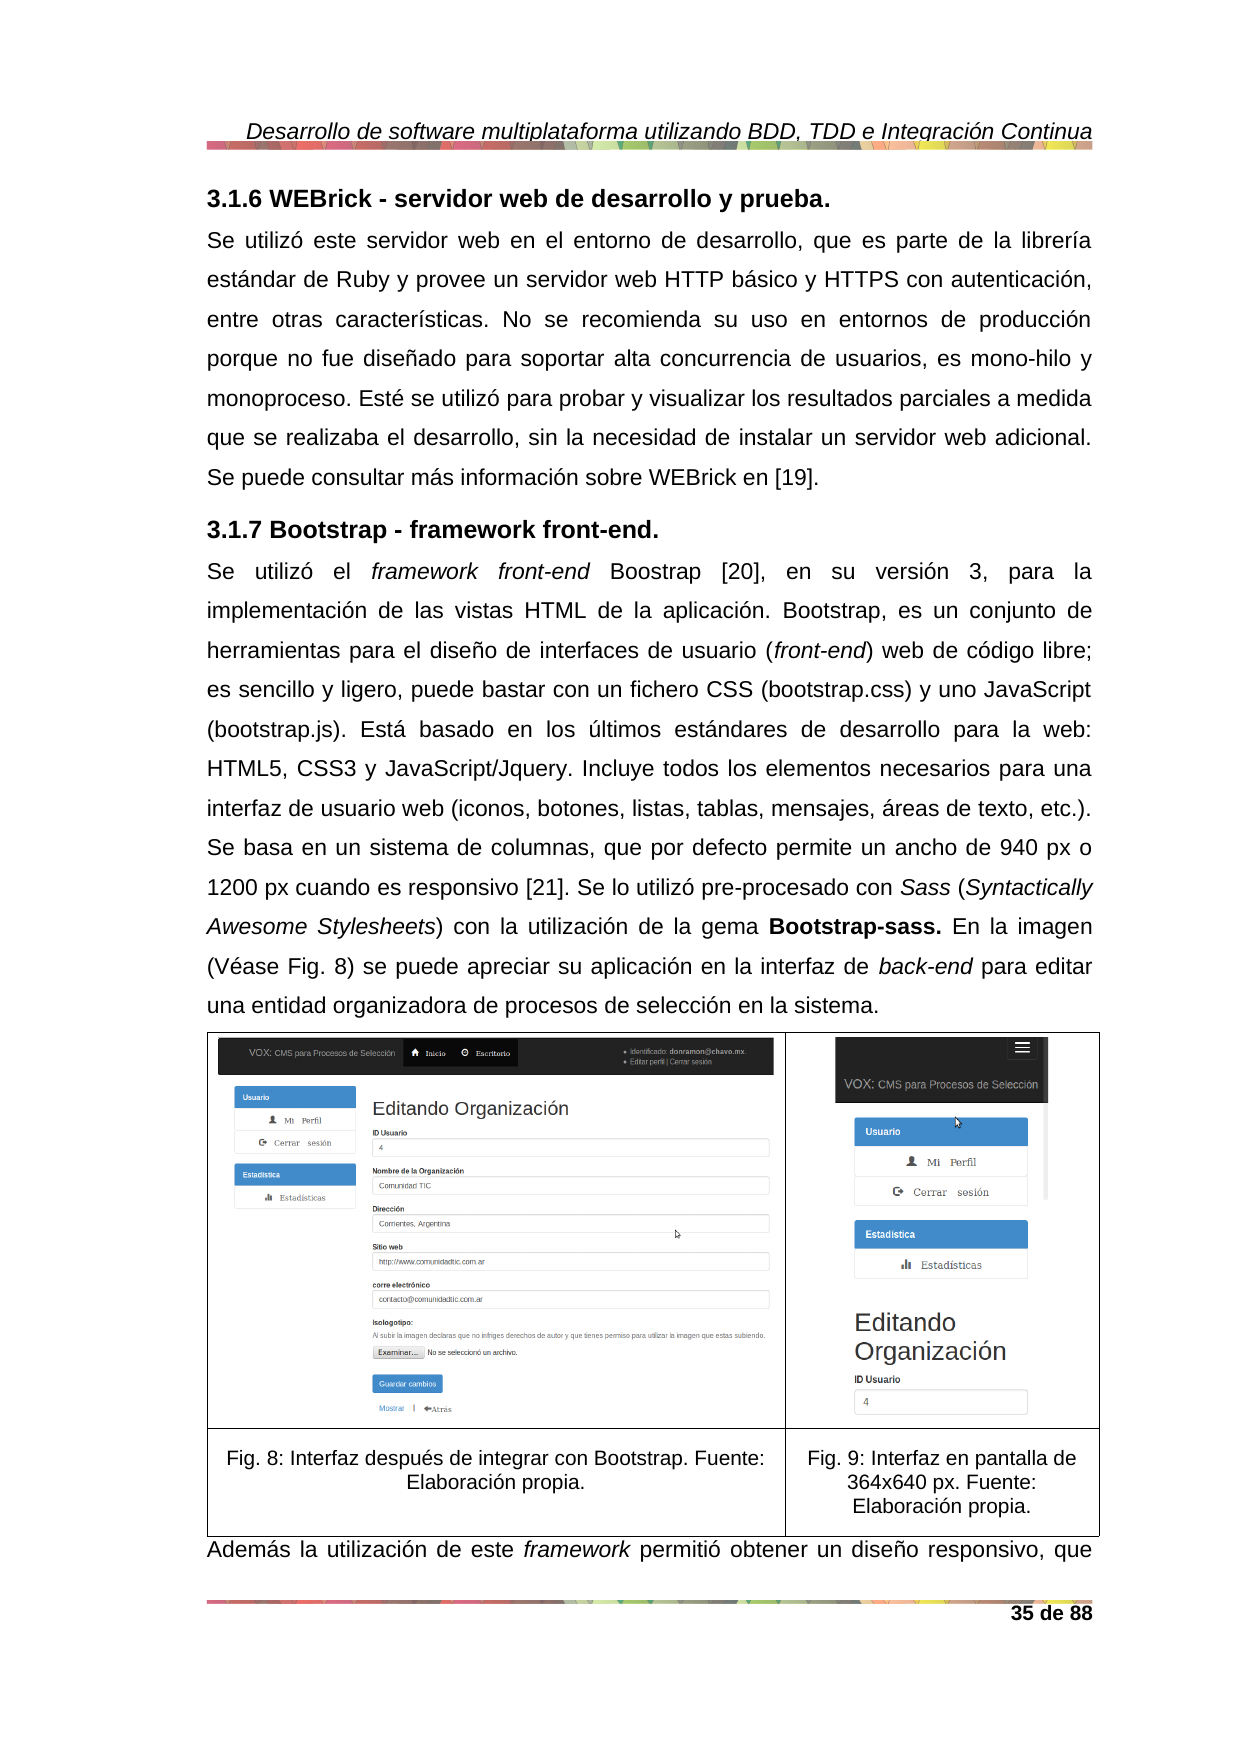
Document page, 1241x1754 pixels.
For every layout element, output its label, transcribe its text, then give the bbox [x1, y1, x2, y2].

picture [835, 1037, 1049, 1416]
text Se utilizó el framework front-end Boostrap [20], en su versión 3, para la implementación de las vistas HTML de la aplicación. Bootstrap, es un conjunto de herramientas para el diseño de interfaces de usuario (front-end) web de código libre; es sencillo y ligero, puede bastar con un fichero CSS (bootstrap.css) y uno JavaScript (bootstrap.js). Está basado en los últimos estándares de desarrollo para la web: HTML5, CSS3 y JavaScript/Jquery. Incluye todos los elementos necesarios para una interfaz de usuario web (iconos, botones, listas, tablas, mensajes, áreas de texto, etc.). Se basa en un sistema de columnas, que por defecto permite un ancho de 940 px o 1200 px cuando es responsivo [21]. Se lo utilizó pre-procesado con Sass (Syntactically Awesome Stylesheets) con la utilización de la gema Bootstrap-sass. En la imagen (Véase Fig. 8) se puede apreciar su aplicación en la interfaz de back-end para editar una entidad organizadora de procesos de selección en la sistema. [207, 558, 1093, 1019]
list 3.1.7 Bootstrap - framework front-end. [207, 515, 1093, 544]
picture [218, 1037, 774, 1417]
text Además la utilización de este framework permitió obtener un diseño responsivo, que [207, 1537, 1093, 1562]
table_cell Fig. 8: Interfaz después de integrar con Bootstrap. Fuente: Elaboración propia. [208, 1429, 785, 1536]
table_header [208, 1033, 785, 1428]
list 3.1.6 WEBrick - servidor web de desarrollo y prueba. [207, 184, 1093, 212]
text Se utilizó este servidor web en el entorno de desarrollo, que es parte de la librería estándar de Ruby y provee un servidor web HTTP básico y HTTPS con autenticación, entre otras características. No se recomienda su uso en entornos de producción porque no fue diseñado para soportar alta concurrencia de usuarios, es mono-hilo y monoproceso. Esté se utilizó para probar y visualizar los resultados parciales a medida que se realizaba el desarrollo, sin la necesidad de instalar un servidor web adicional. Se puede consultar más información sobre WEBrick en [19]. [207, 227, 1093, 490]
table_cell Fig. 9: Interfaz en pantalla de 364x640 px. Fuente: Elaboración propia. [786, 1429, 1099, 1536]
table_header [786, 1033, 1099, 1428]
